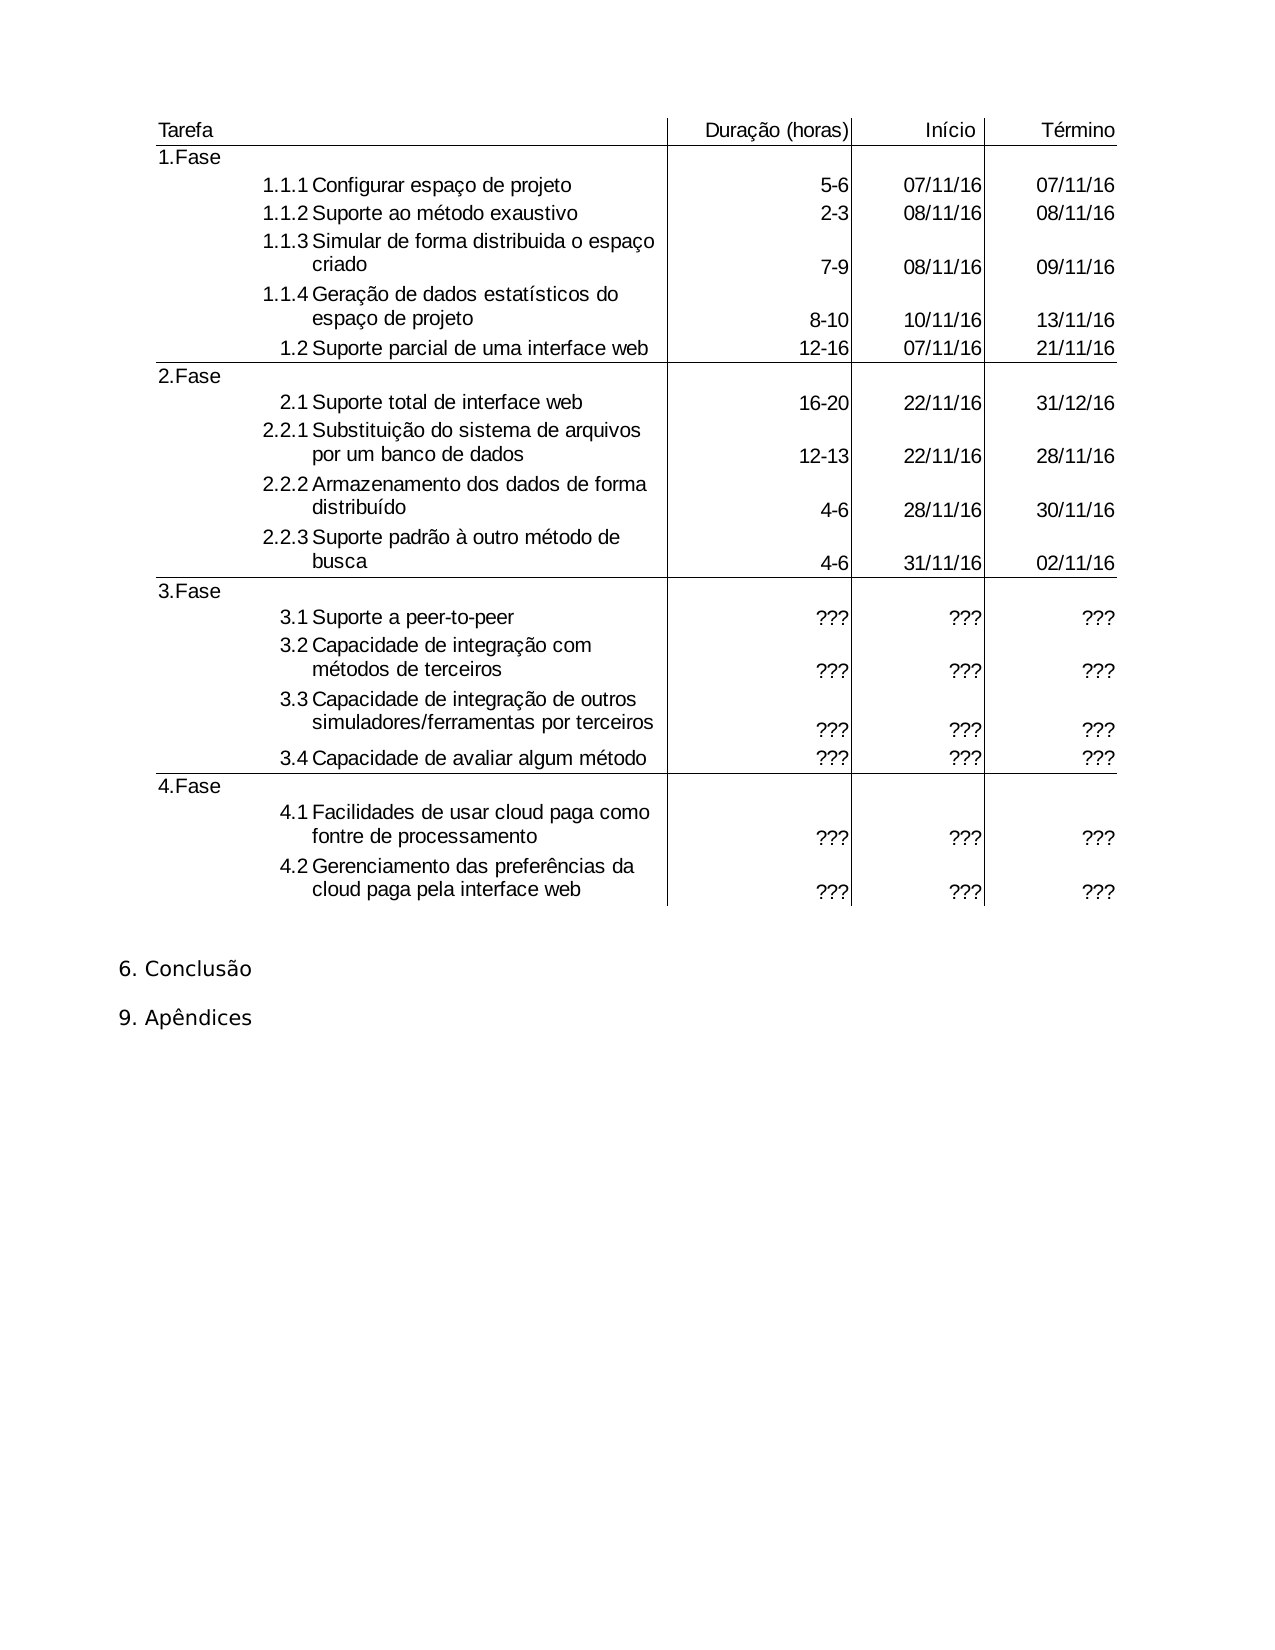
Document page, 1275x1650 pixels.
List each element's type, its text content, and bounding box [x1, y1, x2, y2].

text 6. Conclusão [118, 957, 1157, 981]
text 9. Apêndices [118, 1006, 1157, 1030]
